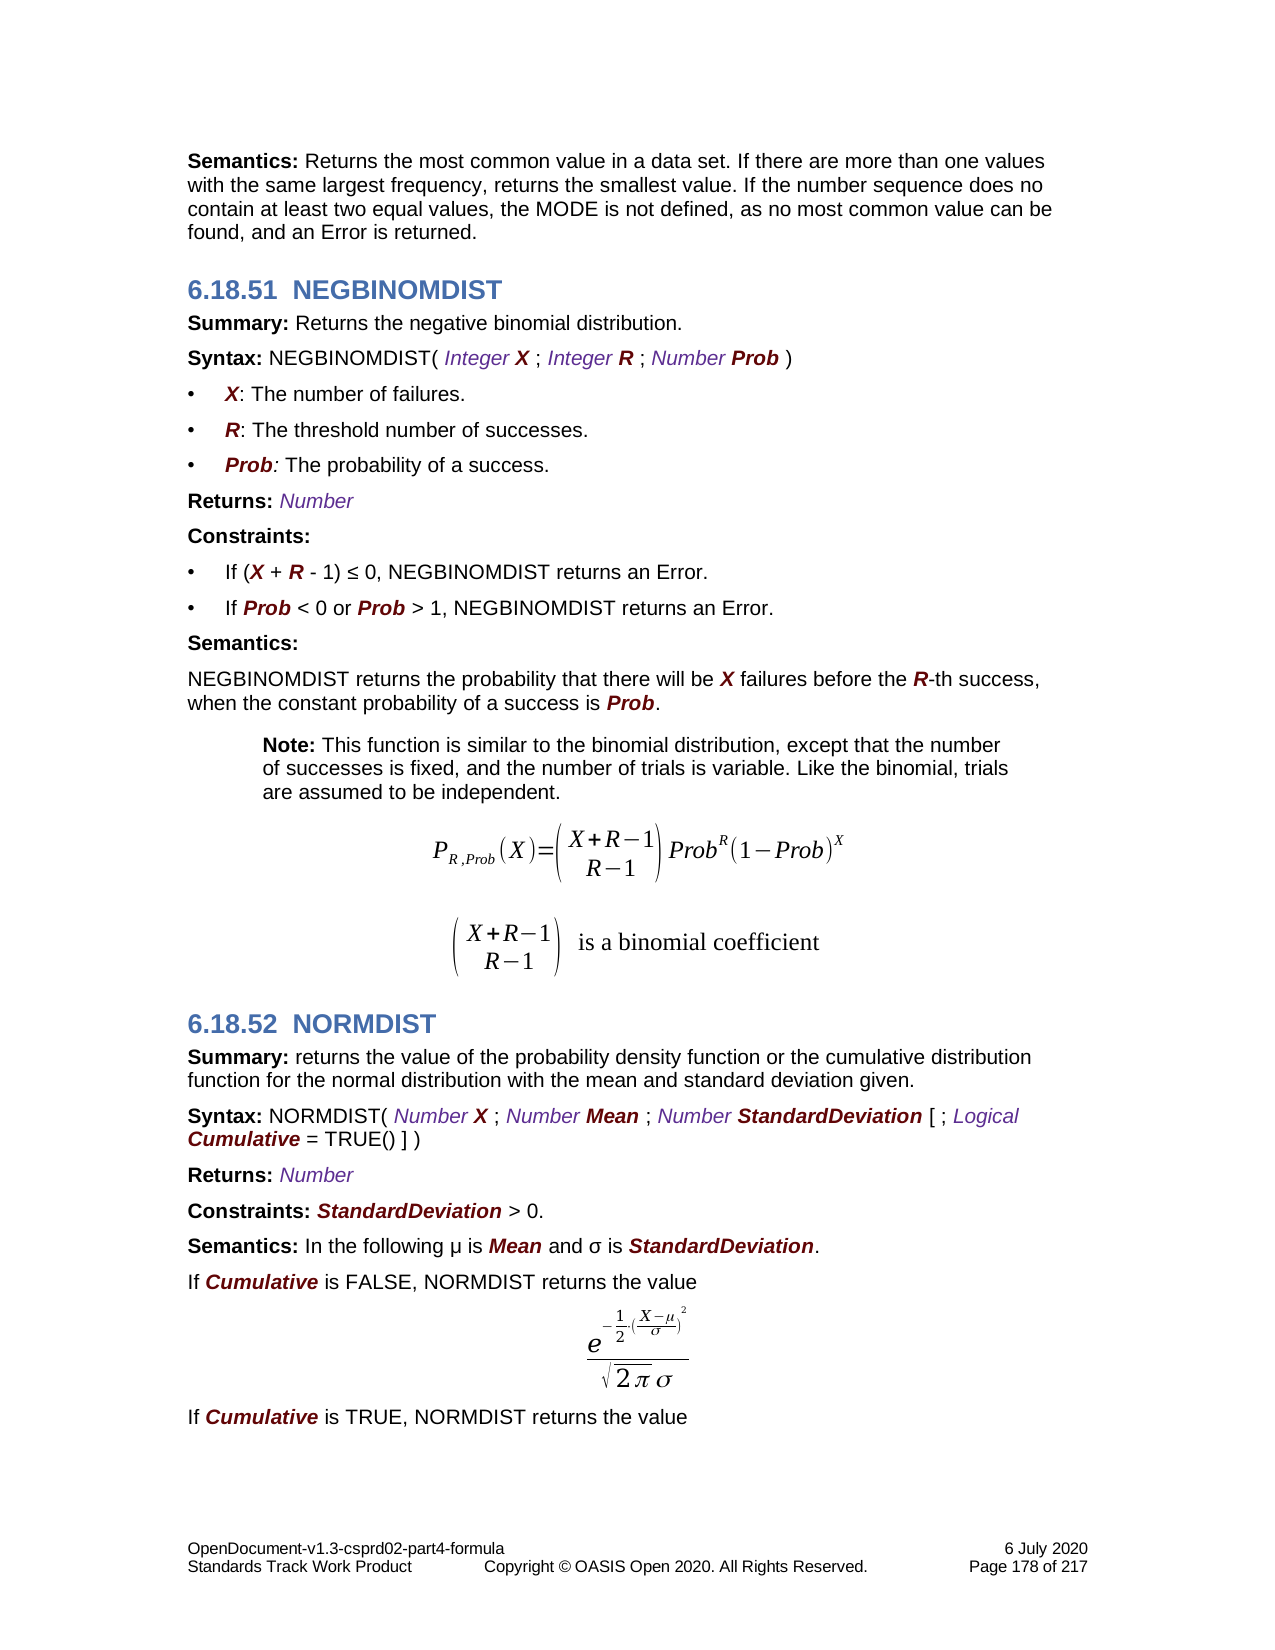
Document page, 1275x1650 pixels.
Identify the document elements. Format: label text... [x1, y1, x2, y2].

text Returns: Number [187, 489, 1088, 513]
text Summary: returns the value of the probability density function or the cumulative distribution function for the normal distribution with the mean and standard deviation given. [187, 1045, 1088, 1092]
list If Prob < 0 or Prob > 1, NEGBINOMDIST returns an Error. [187, 596, 1088, 620]
text If Cumulative is TRUE, NORMDIST returns the value [187, 1406, 1088, 1429]
text If Cumulative is FALSE, NORMDIST returns the value [187, 1270, 1088, 1294]
text Note: This function is similar to the binomial distribution, except that the number of successes is fixed, and the number of trials is variable. Like the binomial, trials are assumed to be independent. [262, 733, 1013, 804]
text Semantics: Returns the most common value in a data set. If there are more than one values with the same largest frequency, returns the smallest value. If the number sequence does no contain at least two equal values, the MODE is not defined, as no most common value can be found, and an Error is returned. [187, 150, 1088, 244]
text Syntax: NORMDIST( Number X ; Number Mean ; Number StandardDeviation [ ; Logical Cumulative = TRUE() ] ) [187, 1104, 1088, 1151]
subtitle NORMDIST [187, 1009, 1088, 1039]
subtitle NEGBINOMDIST [187, 275, 1088, 305]
text Constraints: [187, 525, 1088, 548]
list X: The number of failures. [187, 382, 1088, 406]
text Constraints: StandardDeviation > 0. [187, 1199, 1088, 1223]
text NEGBINOMDIST returns the probability that there will be X failures before the R-th success, when the constant probability of a success is Prob. [187, 667, 1088, 714]
text Returns: Number [187, 1163, 1088, 1187]
text Semantics: In the following μ is Mean and σ is StandardDeviation. [187, 1235, 1088, 1258]
text Semantics: [187, 632, 1088, 655]
list R: The threshold number of successes. [187, 418, 1088, 442]
list If (X + R - 1) ≤ 0, NEGBINOMDIST returns an Error. [187, 561, 1088, 584]
list Prob: The probability of a success. [187, 454, 1088, 477]
text Syntax: NEGBINOMDIST( Integer X ; Integer R ; Number Prob ) [187, 347, 1088, 370]
text Summary: Returns the negative binomial distribution. [187, 311, 1088, 335]
